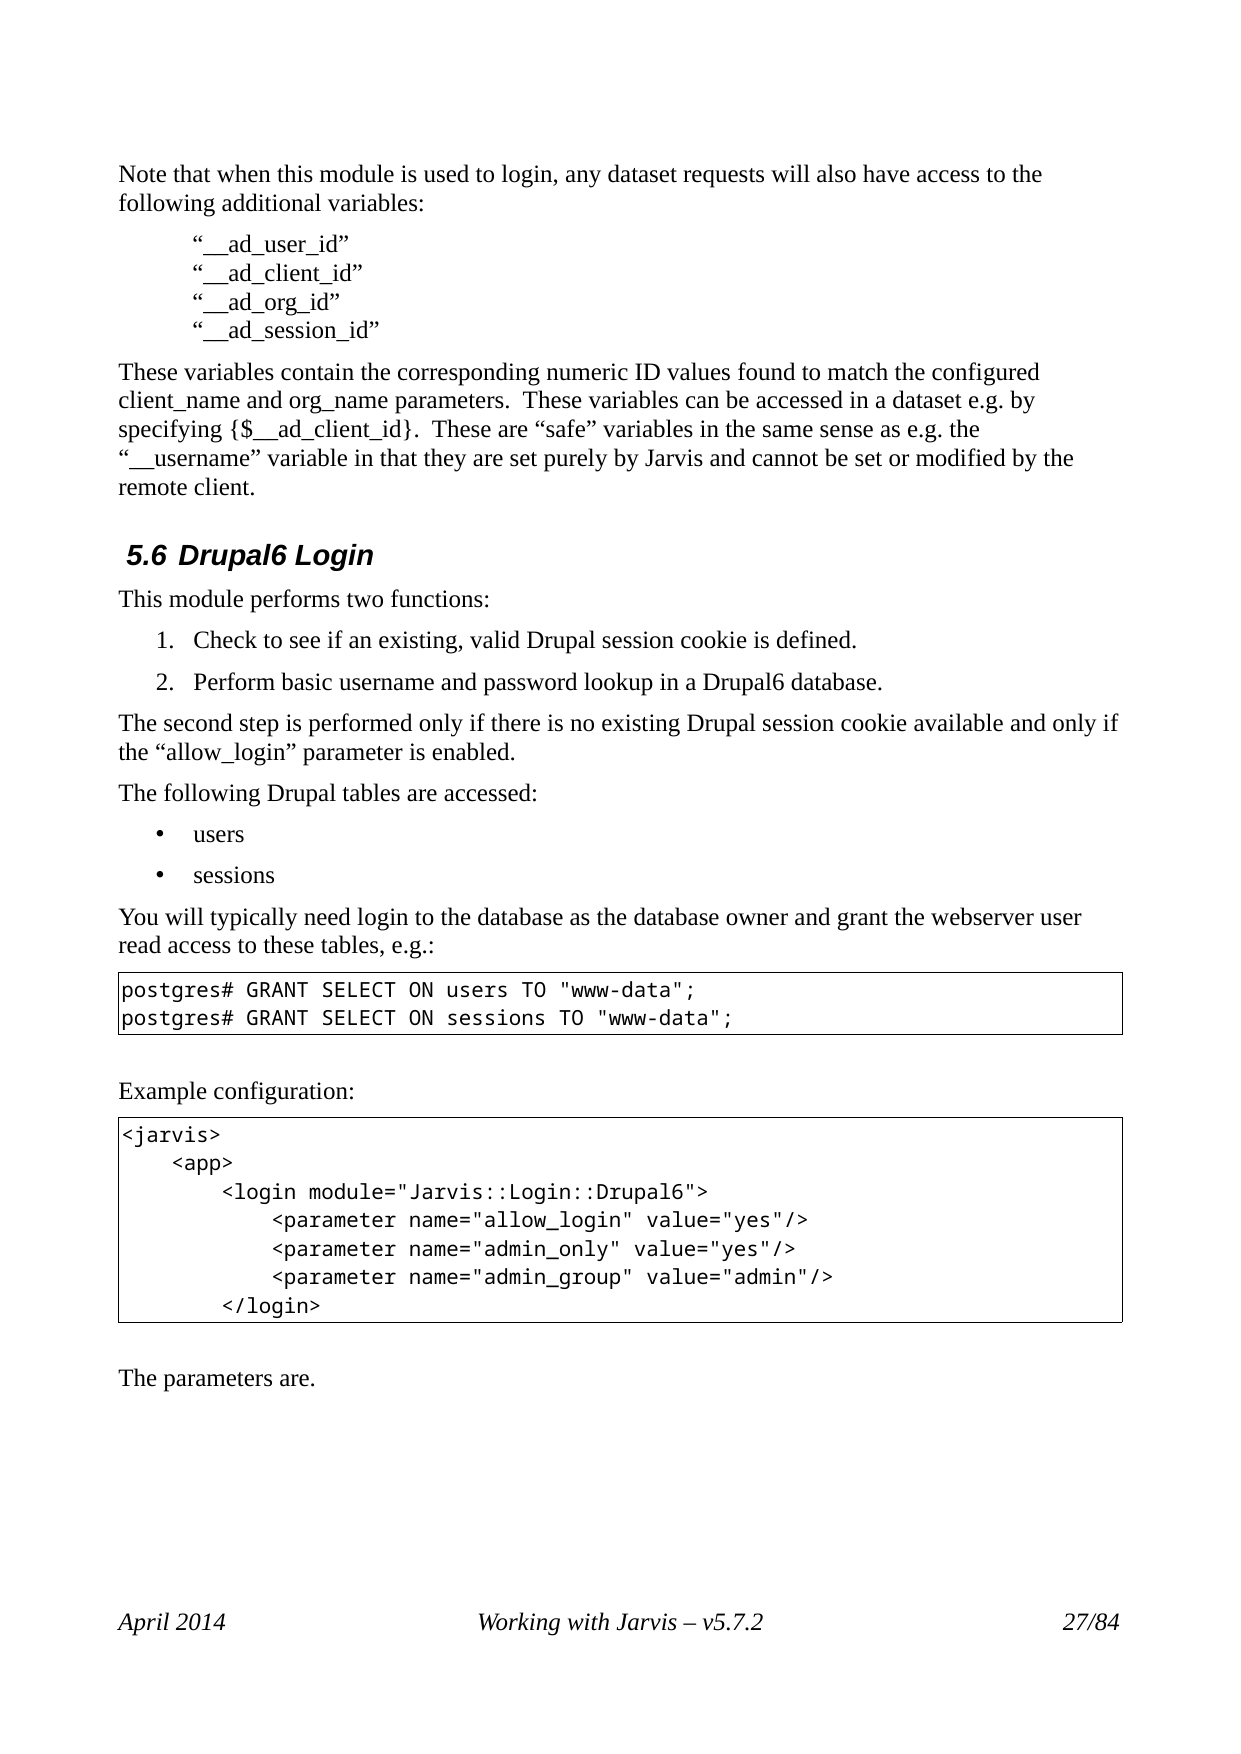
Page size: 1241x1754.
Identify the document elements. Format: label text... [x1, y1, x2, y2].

list Check to see if an existing, valid Drupal session cookie is defined. [156, 625, 1122, 654]
text <parameter name="allow_login" value="yes"/> [119, 1202, 1122, 1231]
text Note that when this module is used to login, any dataset requests will also have access to the following additional variables: [118, 159, 1122, 217]
text <login module="Jarvis::Login::Drupal6"> [119, 1174, 1122, 1202]
text The second step is performed only if there is no existing Drupal session cookie available and only if the “allow_login” parameter is enabled. [118, 708, 1122, 765]
text These variables contain the corresponding numeric ID values found to match the configured client_name and org_name parameters. These variables can be accessed in a dataset e.g. by specifying {$__ad_client_id}. These are “safe” variables in the same sense as e.g. the “__username” variable in that they are set purely by Jarvis and cannot be set or modified by the remote client. [118, 357, 1122, 501]
text The following Drupal tables are accessed: [118, 778, 1122, 807]
text <app> [119, 1146, 1122, 1174]
text <parameter name="admin_group" value="admin"/> [119, 1259, 1122, 1288]
text You will typically need login to the database as the database owner and grant the webserver user read access to these tables, e.g.: [118, 902, 1122, 959]
text postgres# GRANT SELECT ON sessions TO "www-data"; [119, 1000, 1122, 1034]
text <jarvis> [119, 1118, 1122, 1146]
list sessions [156, 860, 1122, 889]
text This module performs two functions: [118, 584, 1122, 613]
text </login> [119, 1288, 1122, 1322]
text “__ad_user_id” “__ad_client_id” “__ad_org_id” [118, 229, 1122, 316]
list Perform basic username and password lookup in a Drupal6 database. [156, 667, 1122, 695]
text The parameters are. [118, 1363, 1122, 1392]
text <parameter name="admin_only" value="yes"/> [119, 1231, 1122, 1259]
text “__ad_session_id” [118, 316, 1122, 344]
list users [156, 819, 1122, 848]
text Example configuration: [118, 1076, 1122, 1104]
text postgres# GRANT SELECT ON users TO "www-data"; [119, 973, 1122, 1000]
subtitle Drupal6 Login [118, 538, 1122, 572]
